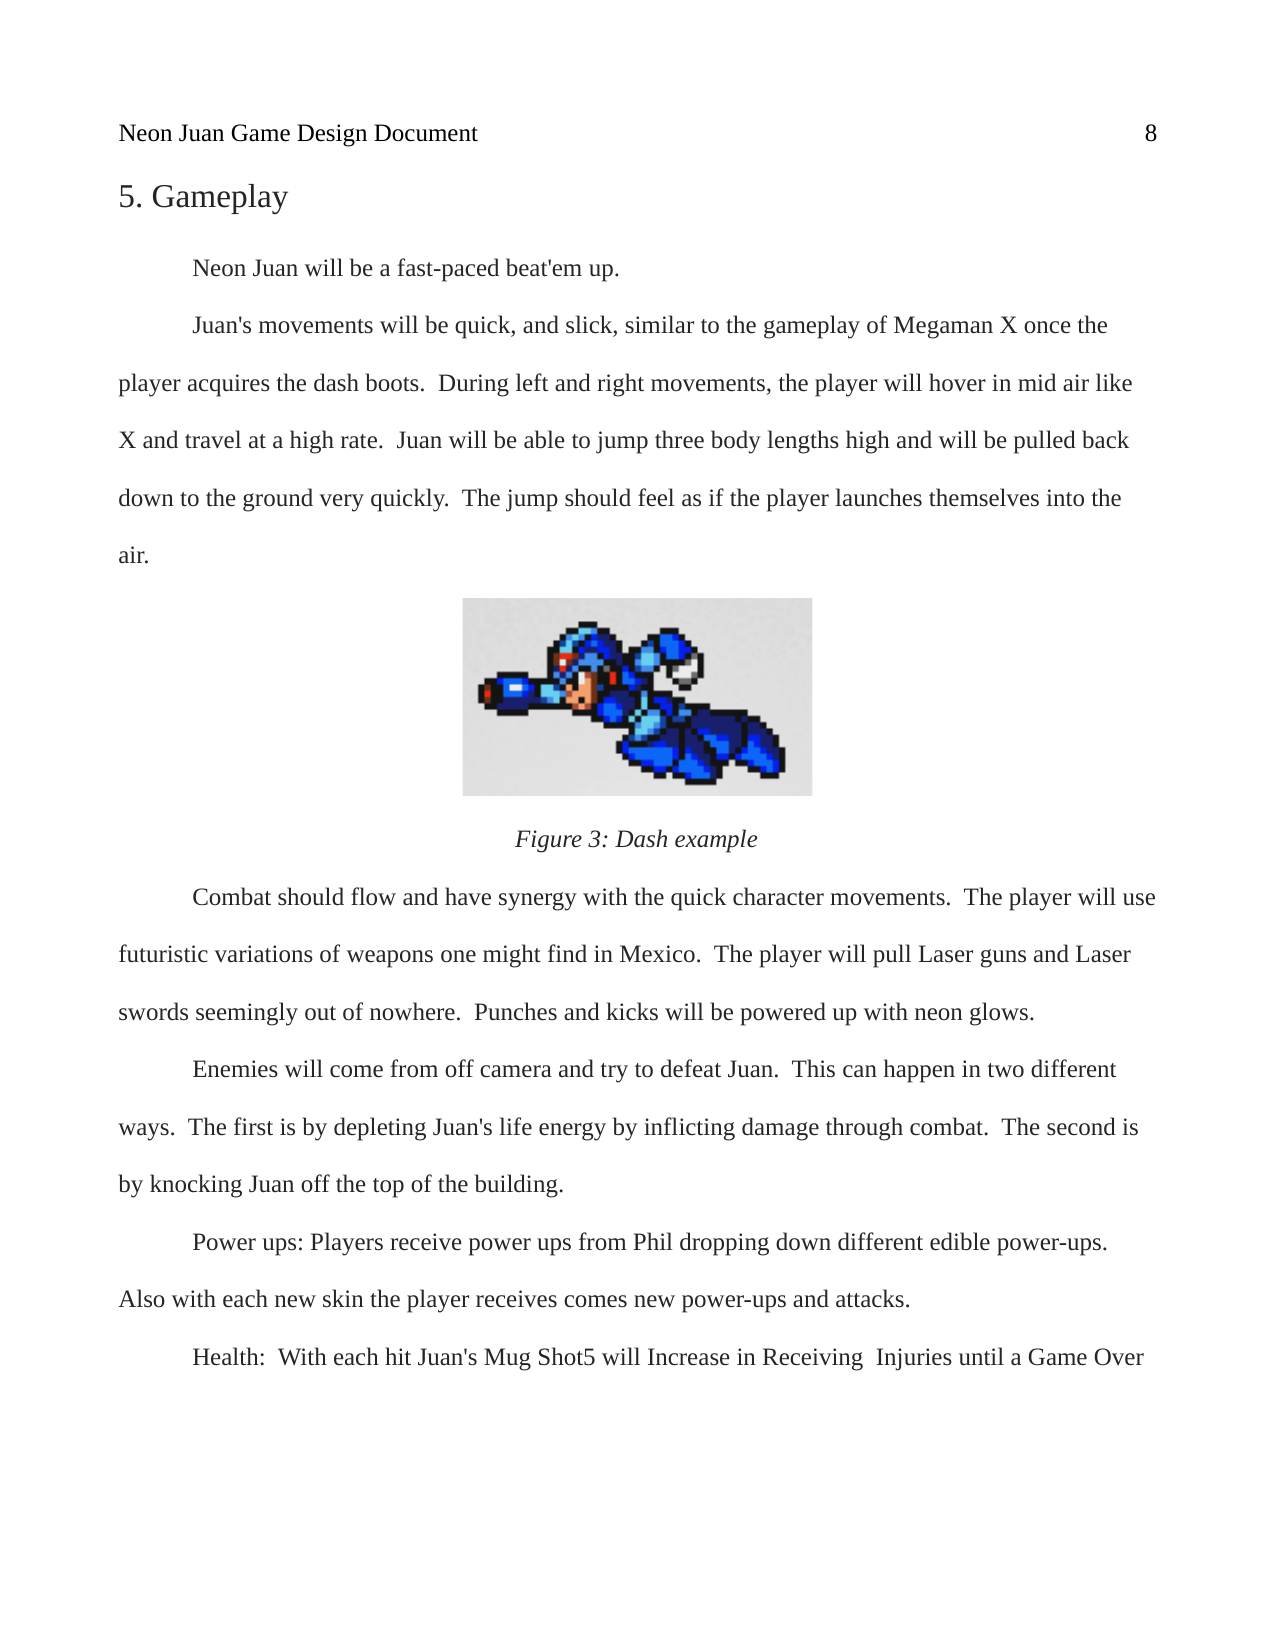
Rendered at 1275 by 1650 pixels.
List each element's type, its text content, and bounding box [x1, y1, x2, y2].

text Power ups: Players receive power ups from Phil dropping down different edible power-ups. Also with each new skin the player receives comes new power-ups and attacks. [118, 1227, 1157, 1313]
text Neon Juan will be a fast-paced beat'em up. [118, 253, 1157, 282]
text Health: With each hit Juan's Mug Shot5 will Increase in Receiving Injuries until a Game Over [118, 1342, 1157, 1371]
text 5. Gameplay [118, 176, 1157, 215]
text Enemies will come from off camera and try to defeat Juan. This can happen in two different ways. The first is by depleting Juan's life energy by inflicting damage through combat. The second is by knocking Juan off the top of the building. [118, 1054, 1157, 1198]
picture [462, 598, 813, 796]
text Juan's movements will be quick, and slick, similar to the gameplay of Megaman X once the player acquires the dash boots. During left and right movements, the player will hover in mid air like X and travel at a high rate. Juan will be able to jump three body lengths high and will be pulled back down to the ground very quickly. The jump should feel as if the player launches themselves into the air. [118, 311, 1157, 569]
text Combat should flow and have synergy with the quick character movements. The player will use futuristic variations of weapons one might find in Mexico. The player will pull Laser guns and Laser swords seemingly out of nowhere. Punches and kicks will be powered up with neon glows. [118, 882, 1157, 1026]
text Figure 3: Dash example [118, 796, 1157, 853]
